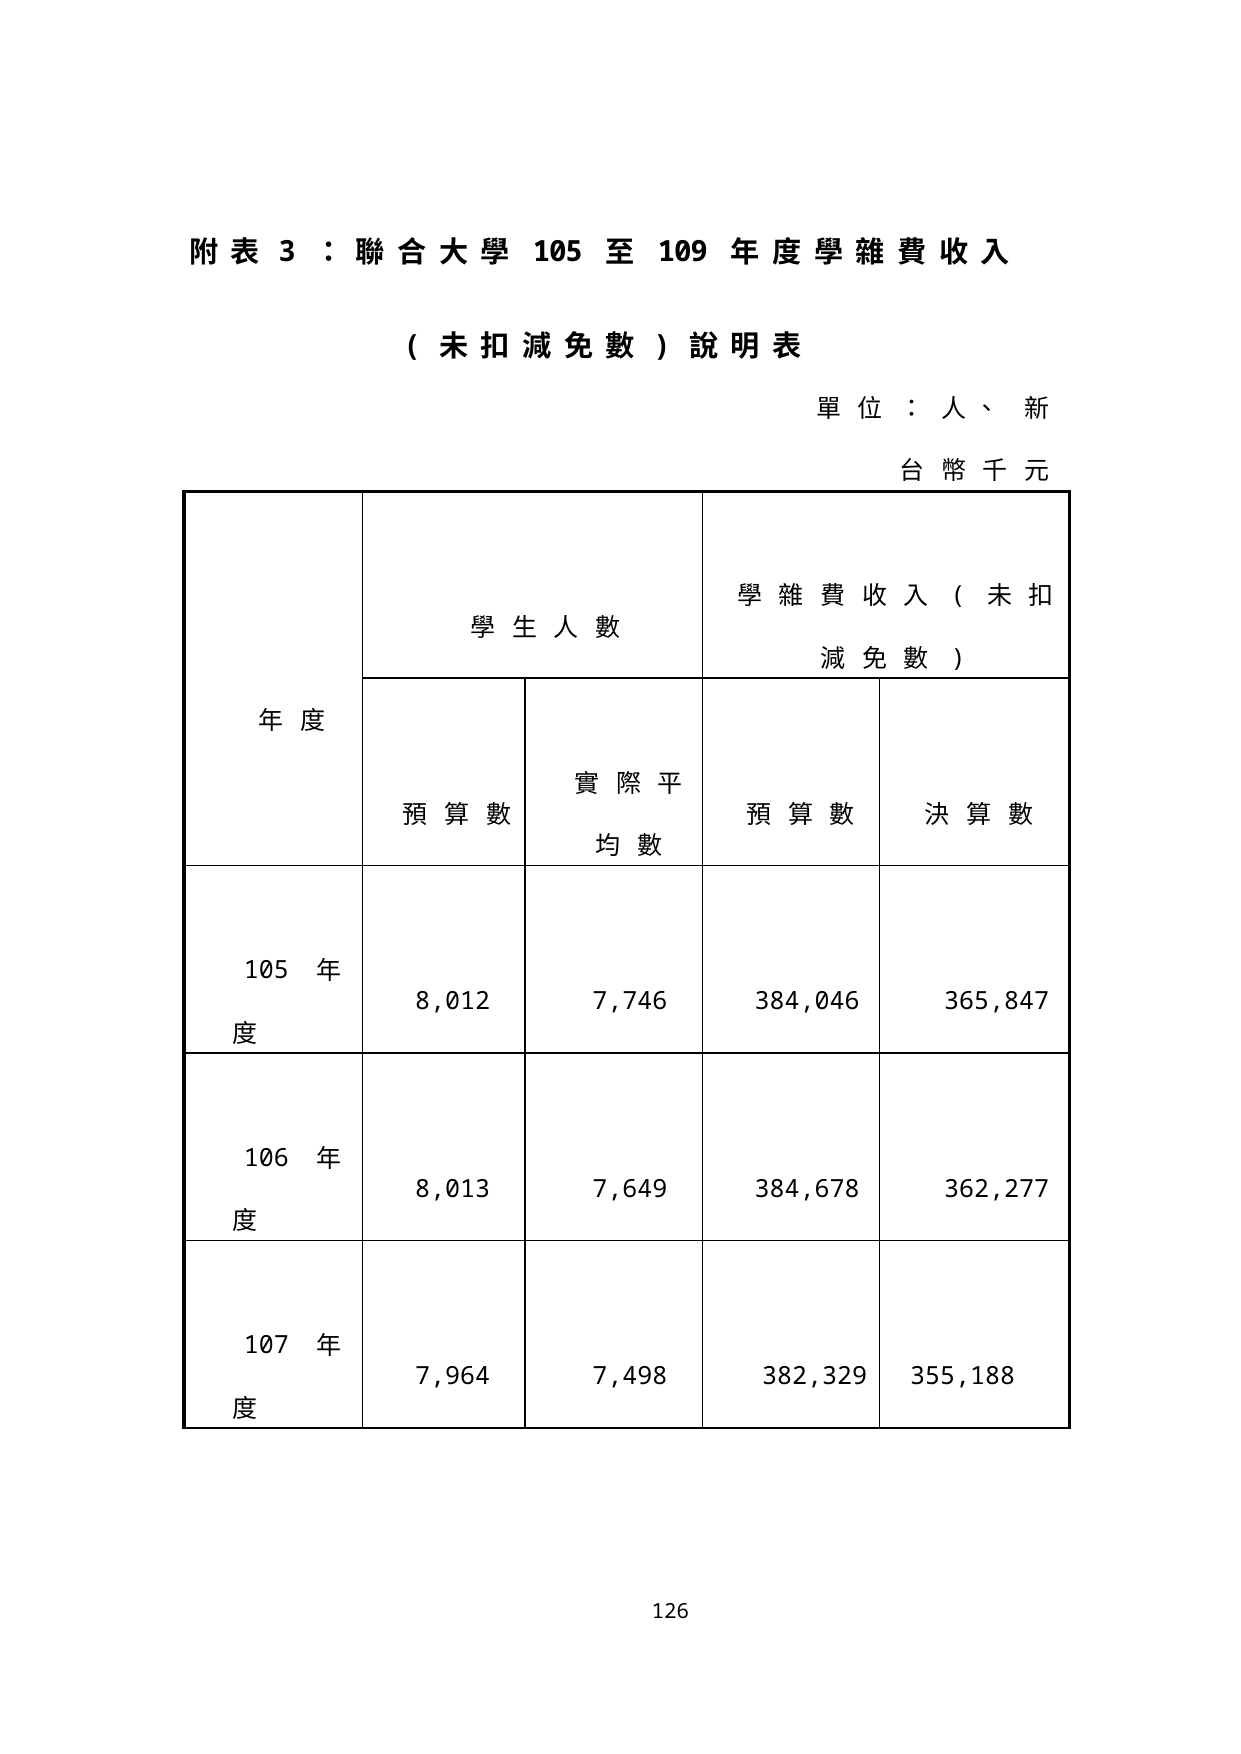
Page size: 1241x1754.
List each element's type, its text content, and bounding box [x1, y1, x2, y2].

table_cell 355,188 [880, 1241, 1068, 1427]
table_cell 7,649 [526, 1054, 702, 1240]
table_cell 382,329 [703, 1241, 879, 1427]
table_cell 8,012 [363, 866, 524, 1052]
table_cell 106年度 [186, 1054, 362, 1240]
table_cell 362,277 [880, 1054, 1068, 1240]
table_header 學雜費收入(未扣減免數) [703, 493, 1068, 677]
text 附表3：聯合大學105至109年度學雜費收入(未扣減免數)說明表 [181, 177, 1058, 365]
table_cell 7,964 [363, 1241, 524, 1427]
table_cell 7,498 [526, 1241, 702, 1427]
table_cell 實際平均數 [526, 679, 702, 865]
table_cell 105年度 [186, 866, 362, 1052]
table_cell 預算數 [703, 679, 879, 865]
table_header 年度 [186, 493, 362, 865]
table_cell 預算數 [363, 679, 524, 865]
table_header 學生人數 [363, 493, 702, 677]
table_cell 384,678 [703, 1054, 879, 1240]
table_cell 8,013 [363, 1054, 524, 1240]
table_cell 7,746 [526, 866, 702, 1052]
table_cell 決算數 [880, 679, 1068, 865]
table_cell 384,046 [703, 866, 879, 1052]
text 單位：人、新台幣千元 [181, 365, 1058, 490]
table_cell 107年度 [186, 1241, 362, 1427]
table_cell 365,847 [880, 866, 1068, 1052]
